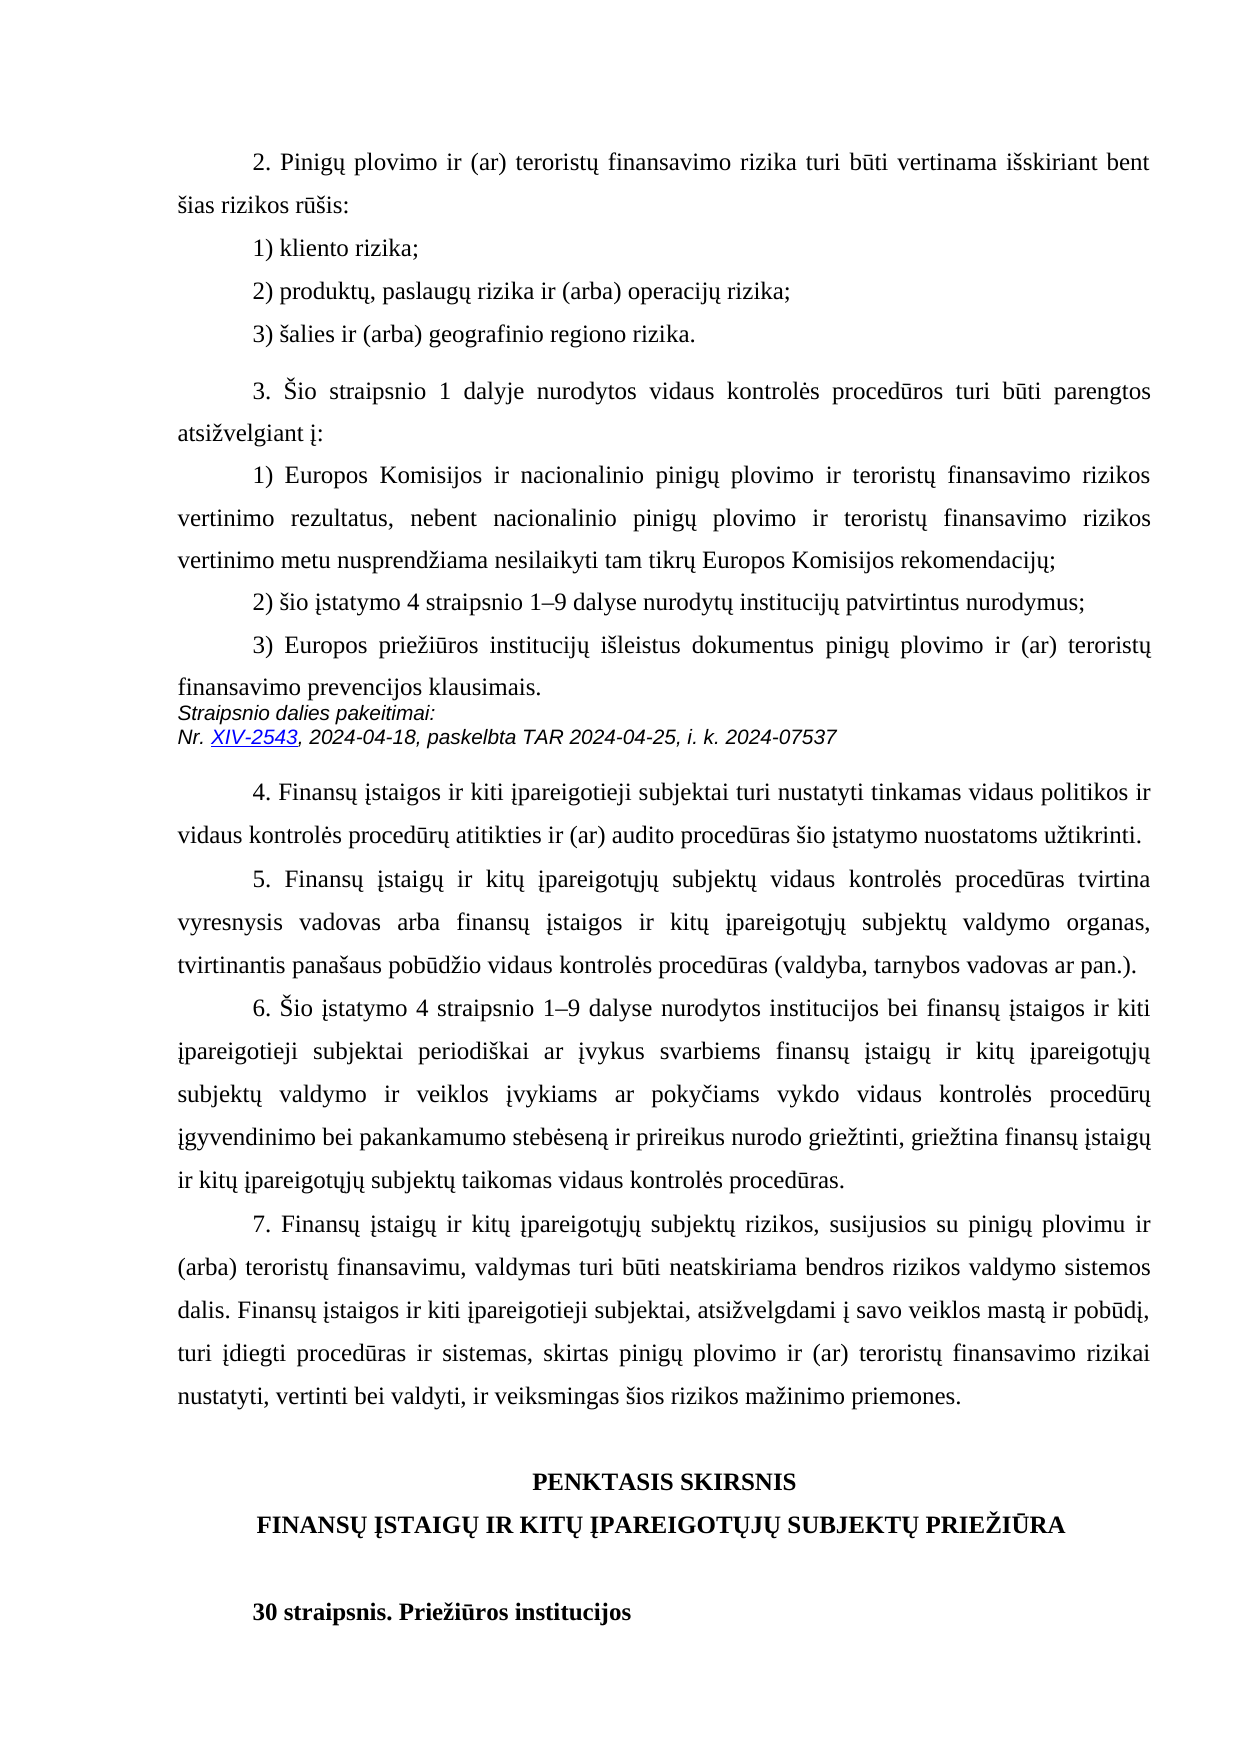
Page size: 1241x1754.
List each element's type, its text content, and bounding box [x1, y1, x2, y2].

text 2. Pinigų plovimo ir (ar) teroristų finansavimo rizika turi būti vertinama išskiriant bent šias rizikos rūšis: [177, 147, 1152, 219]
text 3. Šio straipsnio 1 dalyje nurodytos vidaus kontrolės procedūros turi būti parengtos atsižvelgiant į: [177, 362, 1152, 447]
text 1) kliento rizika; [177, 233, 1152, 262]
text 7. Finansų įstaigų ir kitų įpareigotųjų subjektų rizikos, susijusios su pinigų plovimu ir (arba) teroristų finansavimu, valdymas turi būti neatskiriama bendros rizikos valdymo sistemos dalis. Finansų įstaigos ir kiti įpareigotieji subjektai, atsižvelgdami į savo veiklos mastą ir pobūdį, turi įdiegti procedūras ir sistemas, skirtas pinigų plovimo ir (ar) teroristų finansavimo rizikai nustatyti, vertinti bei valdyti, ir veiksmingas šios rizikos mažinimo priemones. [177, 1209, 1152, 1410]
text 30 straipsnis. Priežiūros institucijos [177, 1597, 1152, 1626]
text 2) produktų, paslaugų rizika ir (arba) operacijų rizika; [177, 276, 1152, 305]
text 3) Europos priežiūros institucijų išleistus dokumentus pinigų plovimo ir (ar) teroristų finansavimo prevencijos klausimais. [177, 616, 1152, 701]
text FINANSŲ ĮSTAIGŲ IR KITŲ ĮPAREIGOTŲJŲ SUBJEKTŲ PRIEŽIŪRA [177, 1511, 1152, 1539]
text 6. Šio įstatymo 4 straipsnio 1–9 dalyse nurodytos institucijos bei finansų įstaigos ir kiti įpareigotieji subjektai periodiškai ar įvykus svarbiems finansų įstaigų ir kitų įpareigotųjų subjektų valdymo ir veiklos įvykiams ar pokyčiams vykdo vidaus kontrolės procedūrų įgyvendinimo bei pakankamumo stebėseną ir prireikus nurodo griežtinti, griežtina finansų įstaigų ir kitų įpareigotųjų subjektų taikomas vidaus kontrolės procedūras. [177, 993, 1152, 1194]
text 2) šio įstatymo 4 straipsnio 1–9 dalyse nurodytų institucijų patvirtintus nurodymus; [177, 574, 1152, 616]
text Nr. XIV-2543, 2024-04-18, paskelbta TAR 2024-04-25, i. k. 2024-07537 [177, 725, 1152, 749]
text Straipsnio dalies pakeitimai: [177, 701, 1152, 725]
text 1) Europos Komisijos ir nacionalinio pinigų plovimo ir teroristų finansavimo rizikos vertinimo rezultatus, nebent nacionalinio pinigų plovimo ir teroristų finansavimo rizikos vertinimo metu nusprendžiama nesilaikyti tam tikrų Europos Komisijos rekomendacijų; [177, 447, 1152, 574]
text 4. Finansų įstaigos ir kiti įpareigotieji subjektai turi nustatyti tinkamas vidaus politikos ir vidaus kontrolės procedūrų atitikties ir (ar) audito procedūras šio įstatymo nuostatoms užtikrinti. [177, 777, 1152, 849]
text 3) šalies ir (arba) geografinio regiono rizika. [177, 319, 1152, 348]
text 5. Finansų įstaigų ir kitų įpareigotųjų subjektų vidaus kontrolės procedūras tvirtina vyresnysis vadovas arba finansų įstaigos ir kitų įpareigotųjų subjektų valdymo organas, tvirtinantis panašaus pobūdžio vidaus kontrolės procedūras (valdyba, tarnybos vadovas ar pan.). [177, 864, 1152, 979]
text PENKTASIS SKIRSNIS [177, 1467, 1152, 1496]
